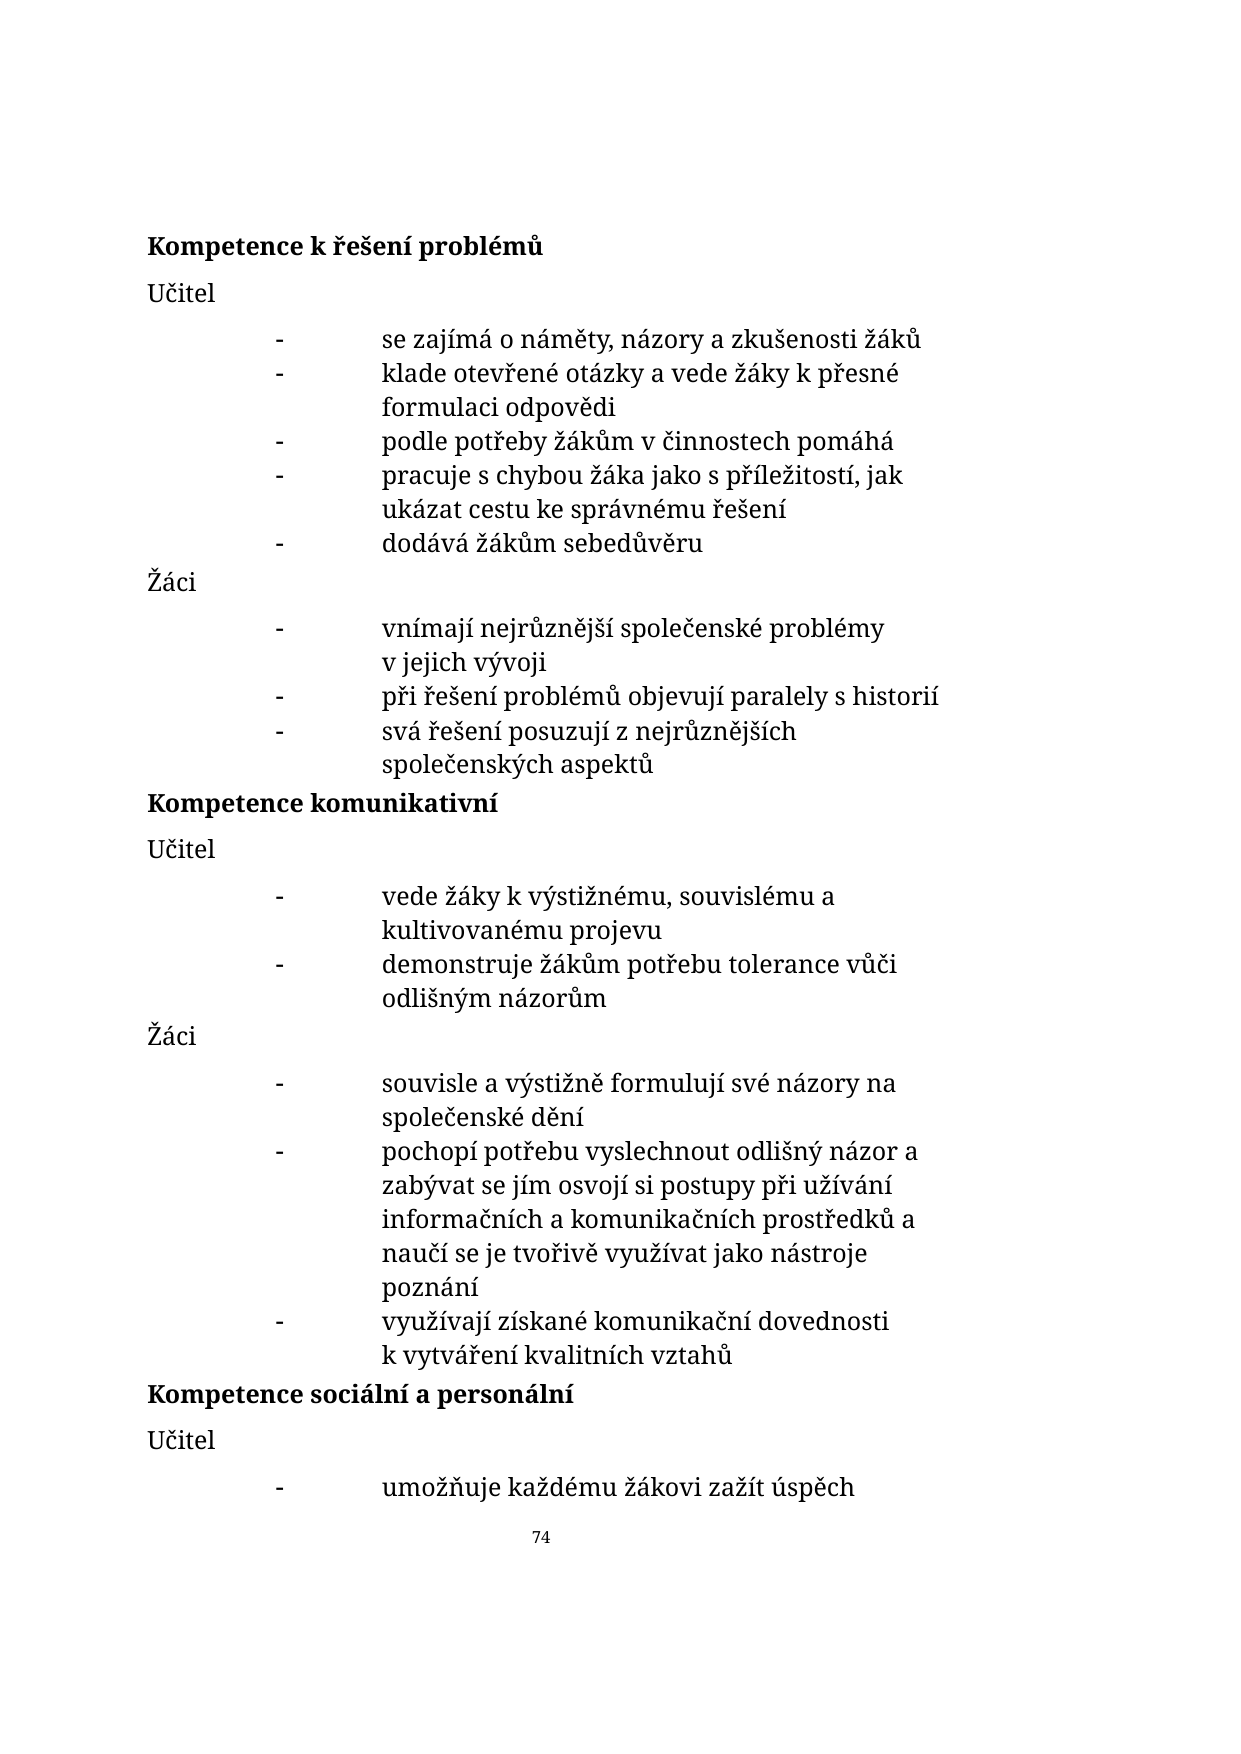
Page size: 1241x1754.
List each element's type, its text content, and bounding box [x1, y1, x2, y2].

text Kompetence k řešení problémů [147, 229, 957, 263]
list při řešení problémů objevují paralely s historií [275, 679, 957, 713]
text Kompetence sociální a personální [147, 1376, 957, 1410]
text Učitel [147, 832, 957, 866]
list se zajímá o náměty, názory a zkušenosti žáků [275, 322, 957, 356]
text Učitel [147, 275, 957, 309]
text Žáci [147, 564, 957, 598]
list svá řešení posuzují z nejrůznějších společenských aspektů [275, 713, 957, 781]
list pochopí potřebu vyslechnout odlišný názor a zabývat se jím osvojí si postupy při užívání informačních a komunikačních prostředků a naučí se je tvořivě využívat jako nástroje poznání [275, 1134, 957, 1304]
list souvisle a výstižně formulují své názory na společenské dění [275, 1066, 957, 1134]
list vede žáky k výstižnému, souvislému a kultivovanému projevu [275, 878, 957, 947]
list demonstruje žákům potřebu tolerance vůči odlišným názorům [275, 947, 957, 1015]
list umožňuje každému žákovi zažít úspěch [275, 1469, 957, 1503]
text Kompetence komunikativní [147, 785, 957, 819]
list klade otevřené otázky a vede žáky k přesné formulaci odpovědi [275, 356, 957, 424]
list pracuje s chybou žáka jako s příležitostí, jak ukázat cestu ke správnému řešení [275, 458, 957, 526]
list vnímají nejrůznější společenské problémy v jejich vývoji [275, 611, 957, 679]
list podle potřeby žákům v činnostech pomáhá [275, 424, 957, 458]
list dodává žákům sebedůvěru [275, 526, 957, 560]
text Žáci [147, 1019, 957, 1053]
text Učitel [147, 1423, 957, 1457]
list využívají získané komunikační dovednosti k vytváření kvalitních vztahů [275, 1304, 957, 1372]
